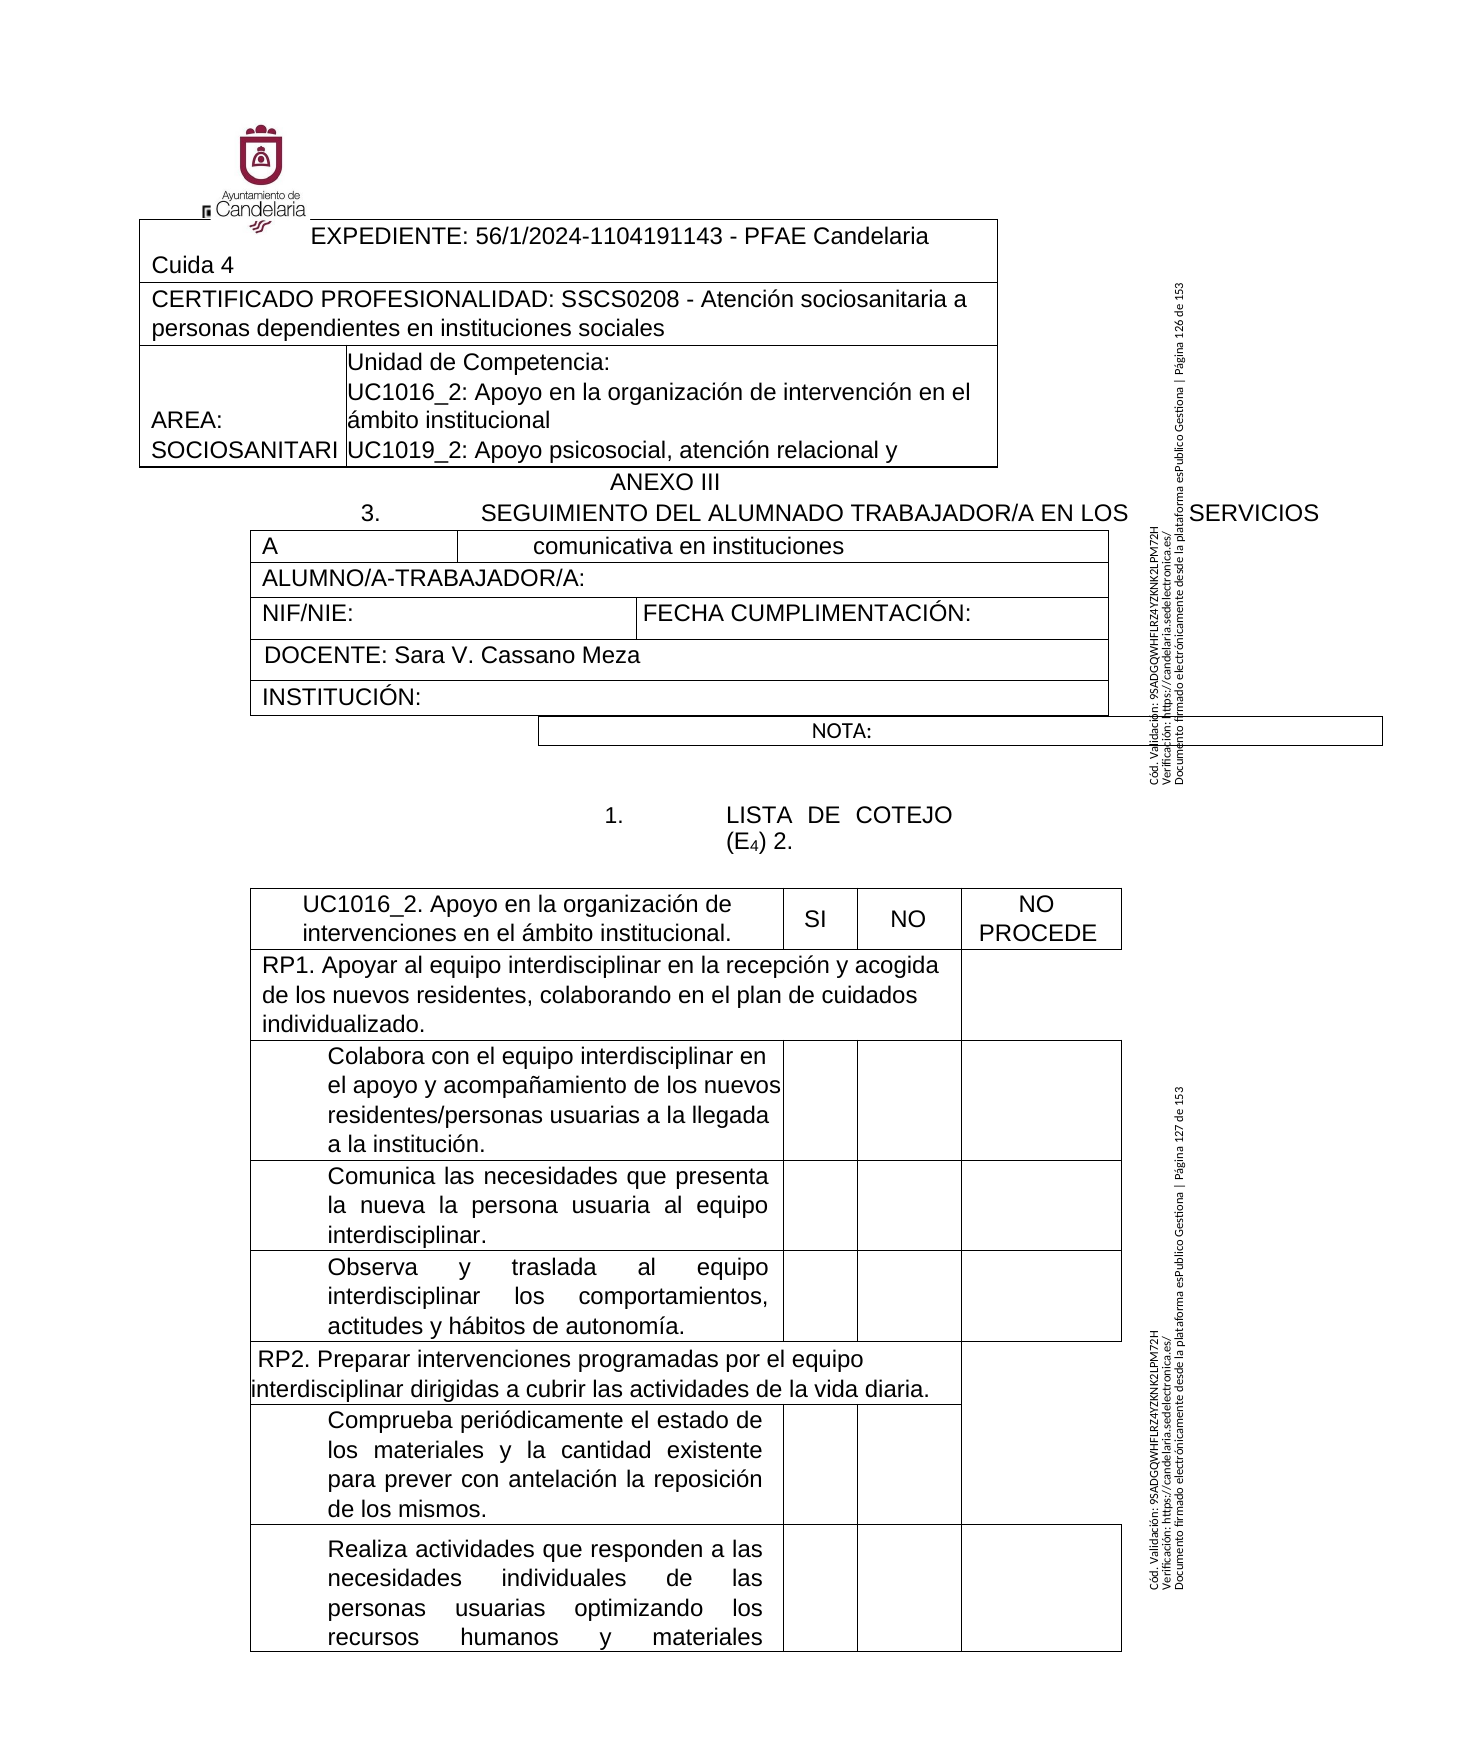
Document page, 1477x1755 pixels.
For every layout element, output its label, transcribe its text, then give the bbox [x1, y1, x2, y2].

table_header A [251, 531, 457, 562]
table_cell CERTIFICADO PROFESIONALIDAD: SSCS0208 - Atención sociosanitaria a personas dependientes en instituciones sociales [140, 283, 997, 344]
table_cell [784, 1405, 857, 1524]
text NOTA: [539, 717, 1382, 745]
table_cell Unidad de Competencia: UC1016_2: Apoyo en la organización de intervención en el ámbito institucional UC1019_2: Apoyo psicosocial, atención relacional y [347, 346, 997, 466]
table_cell [858, 1405, 961, 1524]
table_cell NIF/NIE: [251, 598, 636, 639]
table_cell [858, 1161, 961, 1250]
table_cell AREA: SOCIOSANITARI [140, 346, 346, 466]
table_cell RP2. Preparar intervenciones programadas por el equipo interdisciplinar dirigidas a cubrir las actividades de la vida diaria. [251, 1342, 961, 1404]
table_cell [962, 1342, 1122, 1524]
table_header SI [784, 889, 857, 949]
table_cell ALUMNO/A-TRABAJADOR/A: [251, 563, 1108, 597]
table_header NO [858, 889, 961, 949]
table_header UC1016_2. Apoyo en la organización de intervenciones en el ámbito institucional. [251, 889, 783, 949]
table_cell [962, 1041, 1121, 1160]
table_header [1133, 858, 1184, 1652]
table_header EXPEDIENTE: 56/1/2024-1104191143 - PFAE Candelaria Cuida 4 [140, 220, 997, 282]
table_cell Comunica las necesidades que presenta la nueva la persona usuaria al equipo interdisciplinar. [251, 1161, 783, 1250]
table_cell [962, 1161, 1121, 1250]
table_cell [858, 1525, 961, 1651]
table_cell [784, 1251, 857, 1341]
text 3. SEGUIMIENTO DEL ALUMNADO TRABAJADOR/A EN LOS SERVICIOS [139, 499, 1383, 527]
table_cell INSTITUCIÓN: [251, 681, 1108, 715]
table_cell FECHA CUMPLIMENTACIÓN: [637, 598, 1108, 639]
table_cell [858, 1251, 961, 1341]
table_cell Realiza actividades que responden a las necesidades individuales de las personas usuarias optimizando los recursos humanos y materiales [251, 1525, 783, 1651]
table_cell DOCENTE: Sara V. Cassano Meza [251, 640, 1108, 680]
table_cell Observa y traslada al equipo interdisciplinar los comportamientos, actitudes y hábitos de autonomía. [251, 1251, 783, 1341]
table_cell [784, 1041, 857, 1160]
table_cell [858, 1041, 961, 1160]
table_header comunicativa en instituciones [458, 531, 1108, 562]
table_header [251, 858, 1133, 1652]
text 1. LISTA DE COTEJO (E4) 2. [604, 803, 953, 855]
table_cell [784, 1525, 857, 1651]
table_cell [962, 950, 1122, 1039]
table_header NO PROCEDE [962, 889, 1121, 949]
table_cell Colabora con el equipo interdisciplinar en el apoyo y acompañamiento de los nuevos residentes/personas usuarias a la llegada a la institución. [251, 1041, 783, 1160]
table_cell Comprueba periódicamente el estado de los materiales y la cantidad existente para prever con antelación la reposición de los mismos. [251, 1405, 783, 1524]
table_cell [962, 1251, 1121, 1341]
table_cell [784, 1161, 857, 1250]
table_cell RP1. Apoyar al equipo interdisciplinar en la recepción y acogida de los nuevos residentes, colaborando en el plan de cuidados individualizado. [251, 950, 961, 1039]
table_cell [962, 1525, 1121, 1651]
text ANEXO III [191, 467, 1139, 495]
